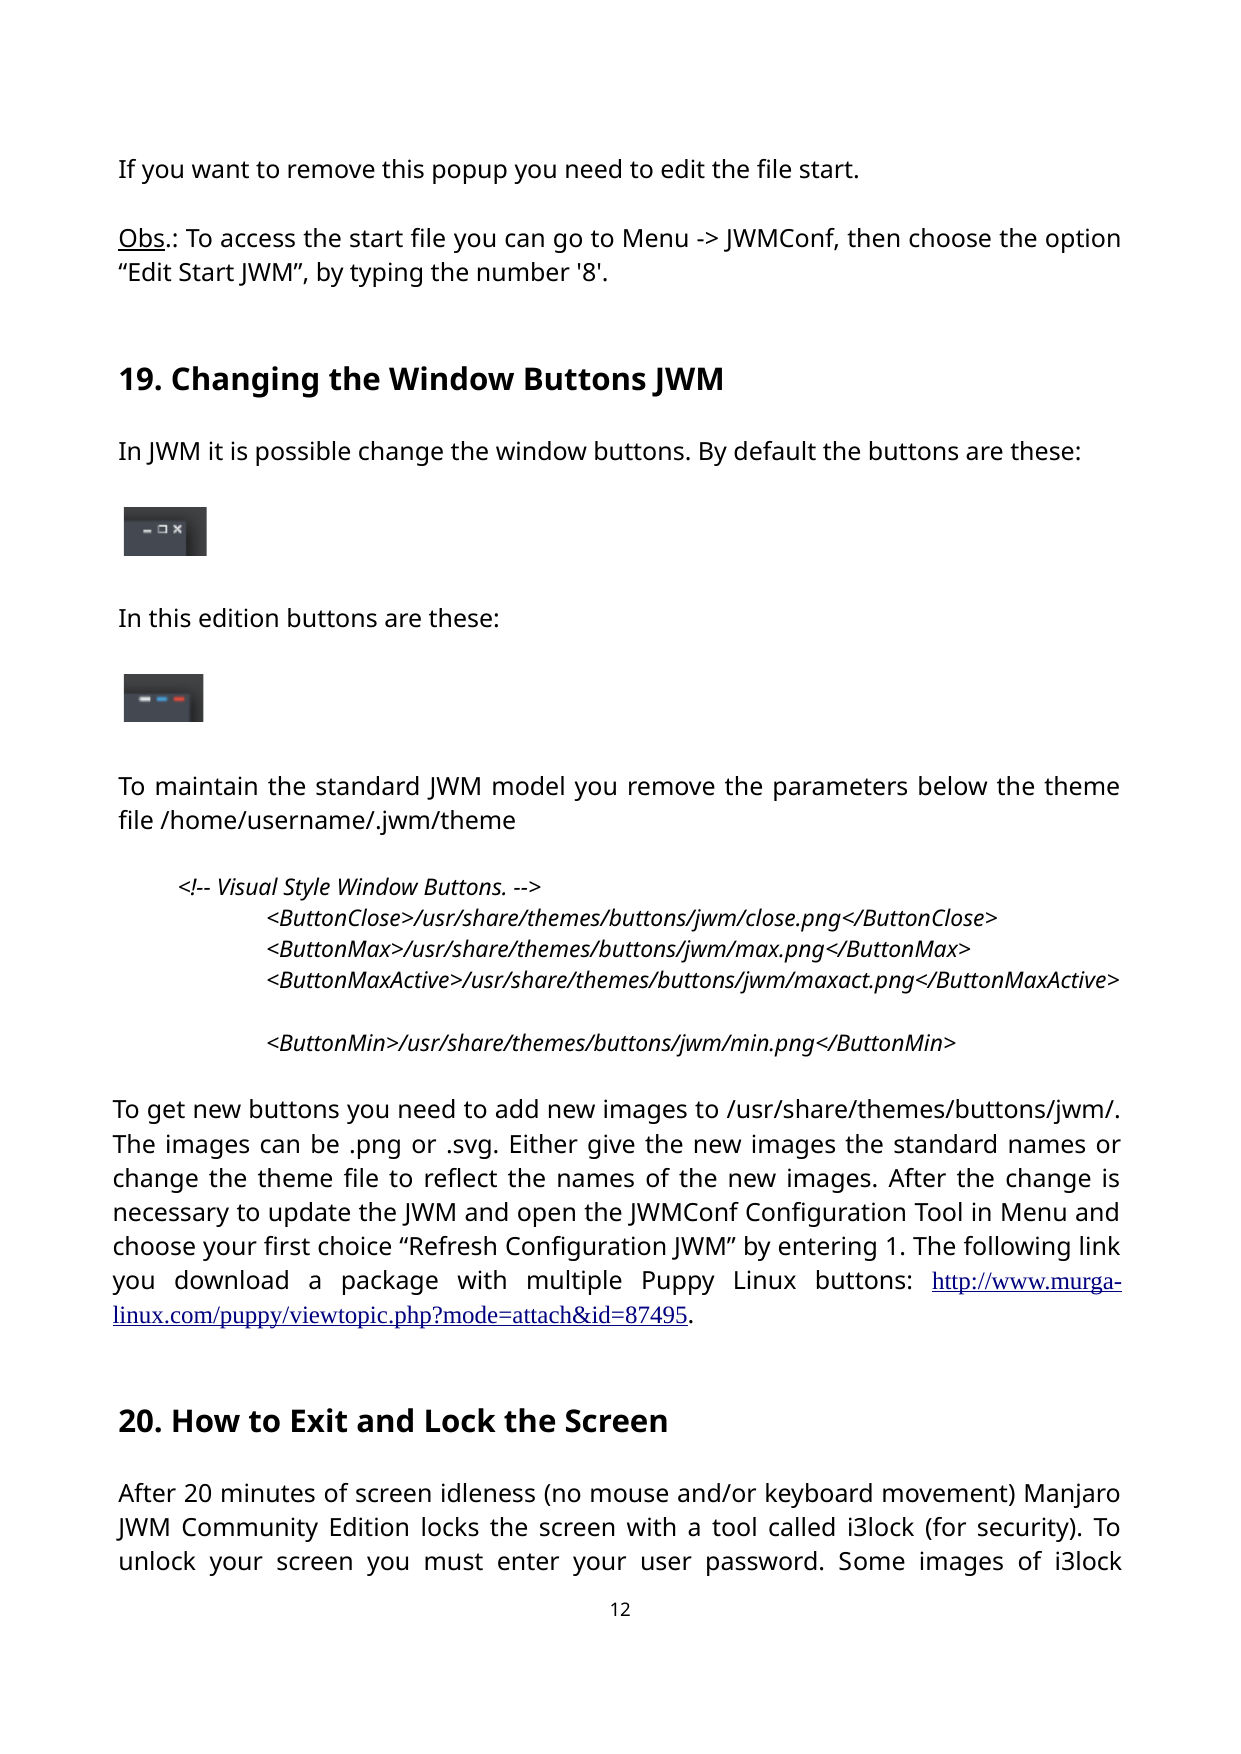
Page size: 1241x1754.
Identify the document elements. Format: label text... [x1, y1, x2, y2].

subtitle 20. How to Exit and Lock the Screen [118, 1399, 1122, 1441]
text <!-- Visual Style Window Buttons. --> [177, 871, 1122, 902]
text <ButtonClose>/usr/share/themes/buttons/jwm/close.png</ButtonClose> <ButtonMax>/usr/share/themes/buttons/jwm/max.png</ButtonMax> <ButtonMaxActive>/usr/share/themes/buttons/jwm/maxact.png</ButtonMaxActive> <ButtonMin>/usr/share/themes/buttons/jwm/min.png</ButtonMin> To get new buttons you need to add new images to /usr/share/themes/buttons/jwm/. The images can be .png or .svg. Either give the new images the standard names or change the theme file to reflect the names of the new images. After the change is necessary to update the JWM and open the JWMConf Configuration Tool in Menu and choose your first choice “Refresh Configuration JWM” by entering 1. The following link you download a package with multiple Puppy Linux buttons: http://www.murga-linux.com/puppy/viewtopic.php?mode=attach&id=87495. [112, 902, 1122, 1331]
text In this edition buttons are these: [118, 601, 1122, 635]
picture [123, 674, 204, 722]
text To maintain the standard JWM model you remove the parameters below the theme file /home/username/.jwm/theme [118, 768, 1122, 837]
table_header [118, 501, 1122, 567]
picture [123, 507, 207, 556]
text If you want to remove this popup you need to edit the file start. [118, 118, 1122, 186]
table_header [118, 669, 1122, 734]
text After 20 minutes of screen idleness (no mouse and/or keyboard movement) Manjaro JWM Community Edition locks the screen with a tool called i3lock (for security). To unlock your screen you must enter your user password. Some images of i3lock [118, 1475, 1122, 1578]
text 19. Changing the Window Buttons JWM [118, 357, 1122, 399]
text In JWM it is possible change the window buttons. By default the buttons are these: [118, 399, 1122, 467]
text Obs.: To access the start file you can go to Menu -> JWMConf, then choose the option “Edit Start JWM”, by typing the number '8'. [118, 220, 1122, 288]
